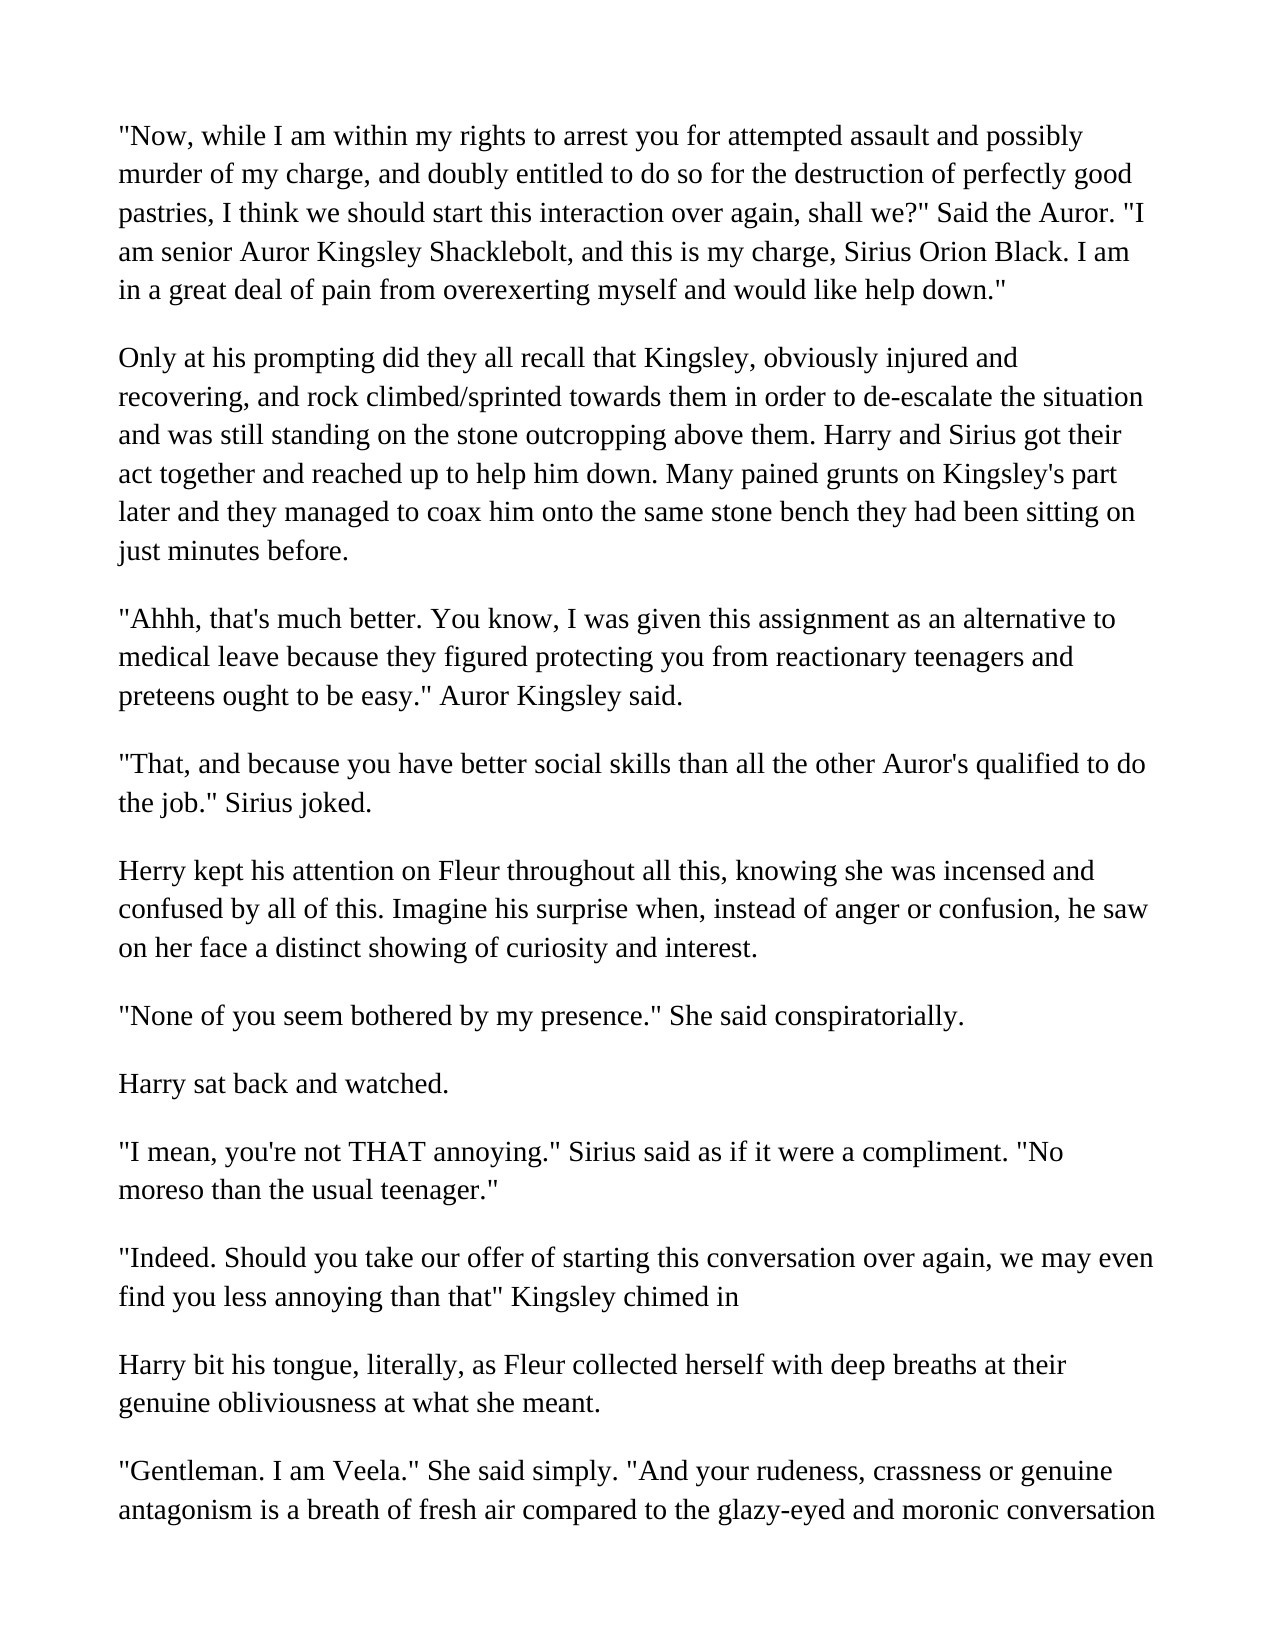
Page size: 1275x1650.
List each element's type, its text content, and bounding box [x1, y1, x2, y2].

text "Ahhh, that's much better. You know, I was given this assignment as an alternative to medical leave because they figured protecting you from reactionary teenagers and preteens ought to be easy." Auror Kingsley said. [118, 601, 1157, 712]
text Harry bit his tongue, literally, as Fleur collected herself with deep breaths at their genuine obliviousness at what she meant. [118, 1347, 1157, 1419]
text "I mean, you're not THAT annoying." Sirius said as if it were a compliment. "No moreso than the usual teenager." [118, 1134, 1157, 1206]
text "None of you seem bothered by my presence." She said conspiratorially. [118, 998, 1157, 1031]
text "Now, while I am within my rights to arrest you for attempted assault and possibly murder of my charge, and doubly entitled to do so for the destruction of perfectly good pastries, I think we should start this interaction over again, shall we?" Said the Auror. "I am senior Auror Kingsley Shacklebolt, and this is my charge, Sirius Orion Black. I am in a great deal of pain from overexerting myself and would like help down." [118, 118, 1157, 306]
text Harry sat back and watched. [118, 1066, 1157, 1099]
text "Gentleman. I am Veela." She said simply. "And your rudeness, crassness or genuine antagonism is a breath of fresh air compared to the glazy-eyed and moronic conversation [118, 1453, 1157, 1526]
text "That, and because you have better social skills than all the other Auror's qualified to do the job." Sirius joked. [118, 746, 1157, 818]
text "Indeed. Should you take our offer of starting this conversation over again, we may even find you less annoying than that" Kingsley chimed in [118, 1240, 1157, 1312]
text Herry kept his attention on Fleur throughout all this, knowing she was incensed and confused by all of this. Imagine his surprise when, instead of anger or confusion, he saw on her face a distinct showing of curiosity and interest. [118, 853, 1157, 963]
text Only at his prompting did they all recall that Kingsley, obviously injured and recovering, and rock climbed/sprinted towards them in order to de-escalate the situation and was still standing on the stone outcropping above them. Harry and Sirius got their act together and reached up to help him down. Many pained grunts on Kingsley's part later and they managed to coax him onto the same stone bench they had been sitting on just minutes before. [118, 340, 1157, 567]
